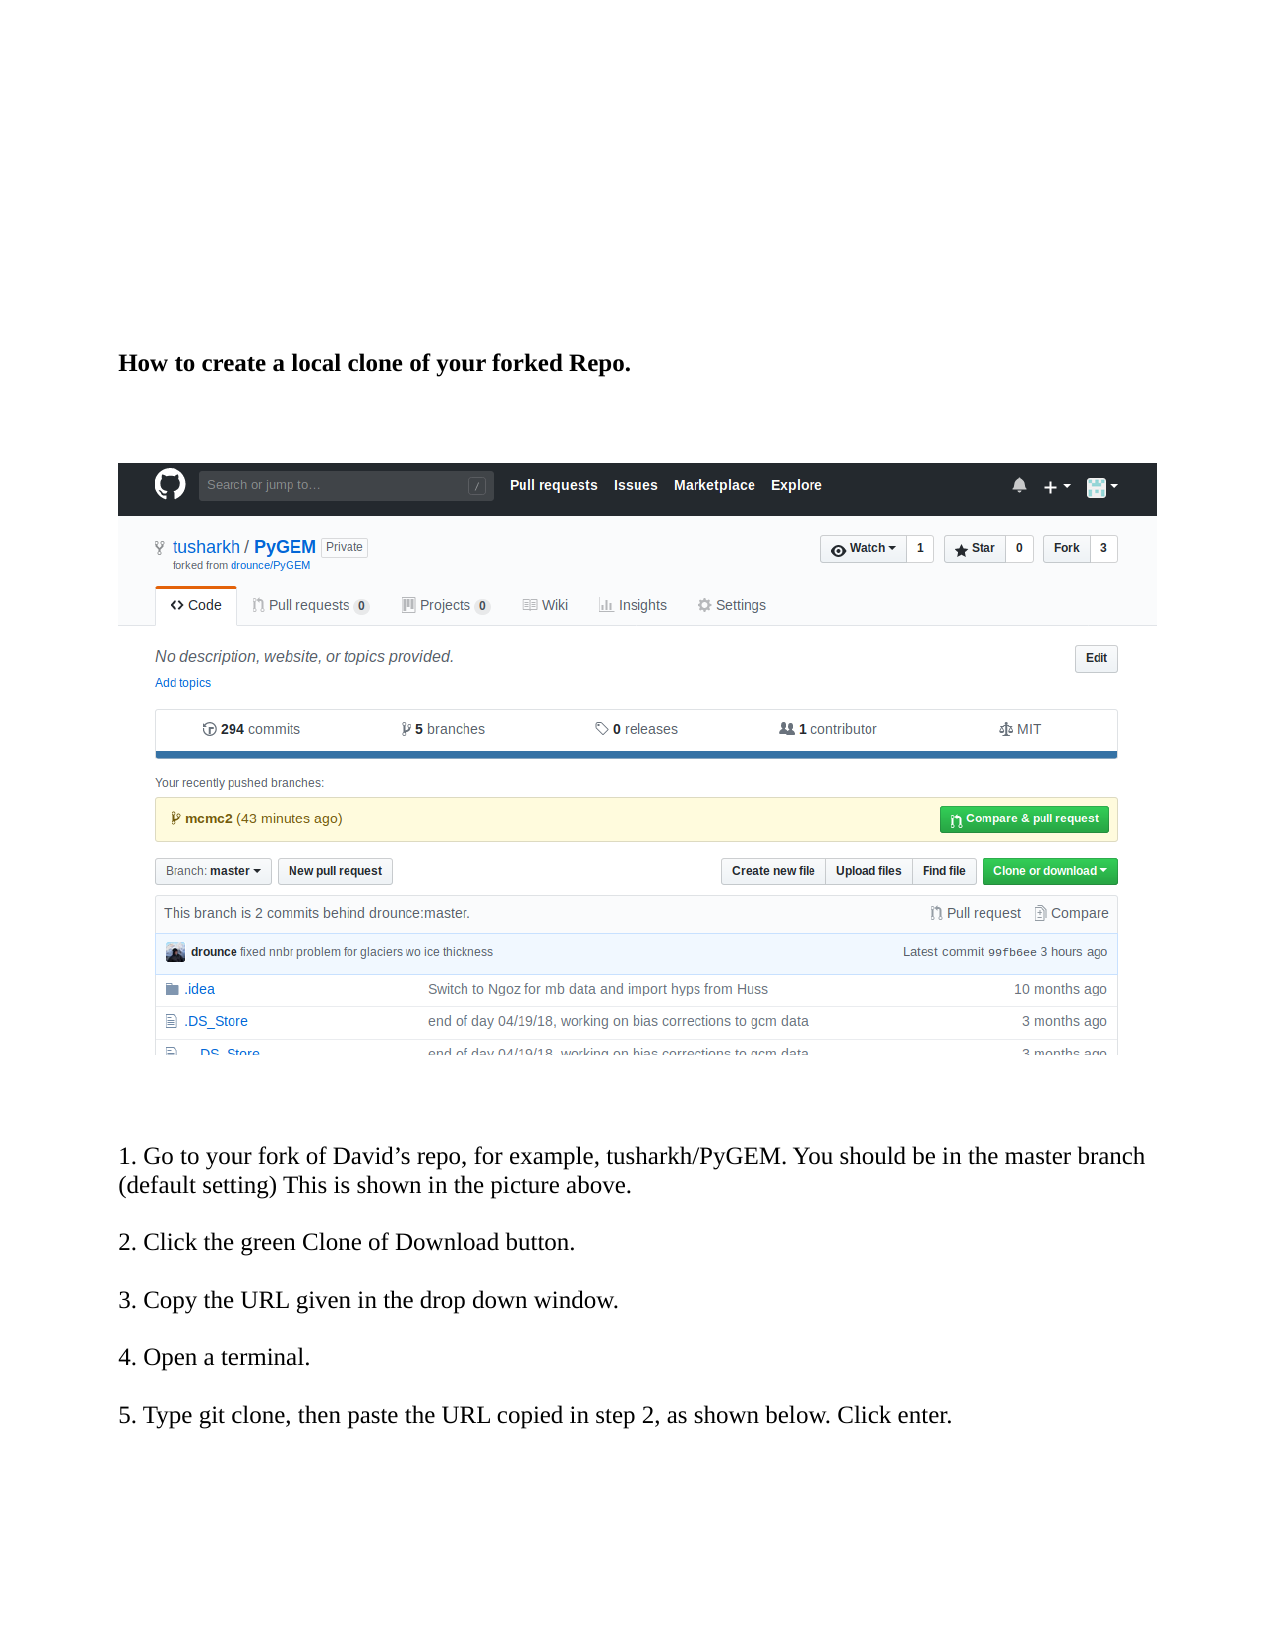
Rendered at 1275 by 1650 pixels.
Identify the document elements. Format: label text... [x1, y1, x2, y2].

text 3. Copy the URL given in the drop down window. [118, 1285, 1157, 1313]
picture [118, 463, 1157, 1055]
text 4. Open a terminal. [118, 1342, 1157, 1371]
text 1. Go to your fork of David’s repo, for example, tusharkh/PyGEM. You should be in the master branch (default setting) This is shown in the picture above. [118, 1141, 1157, 1198]
text 5. Type git clone, then paste the URL copied in step 2, as shown below. Click enter. [118, 1400, 1157, 1428]
text 2. Click the green Clone of Download button. [118, 1227, 1157, 1256]
text How to create a local clone of your forked Repo. [118, 348, 1157, 377]
